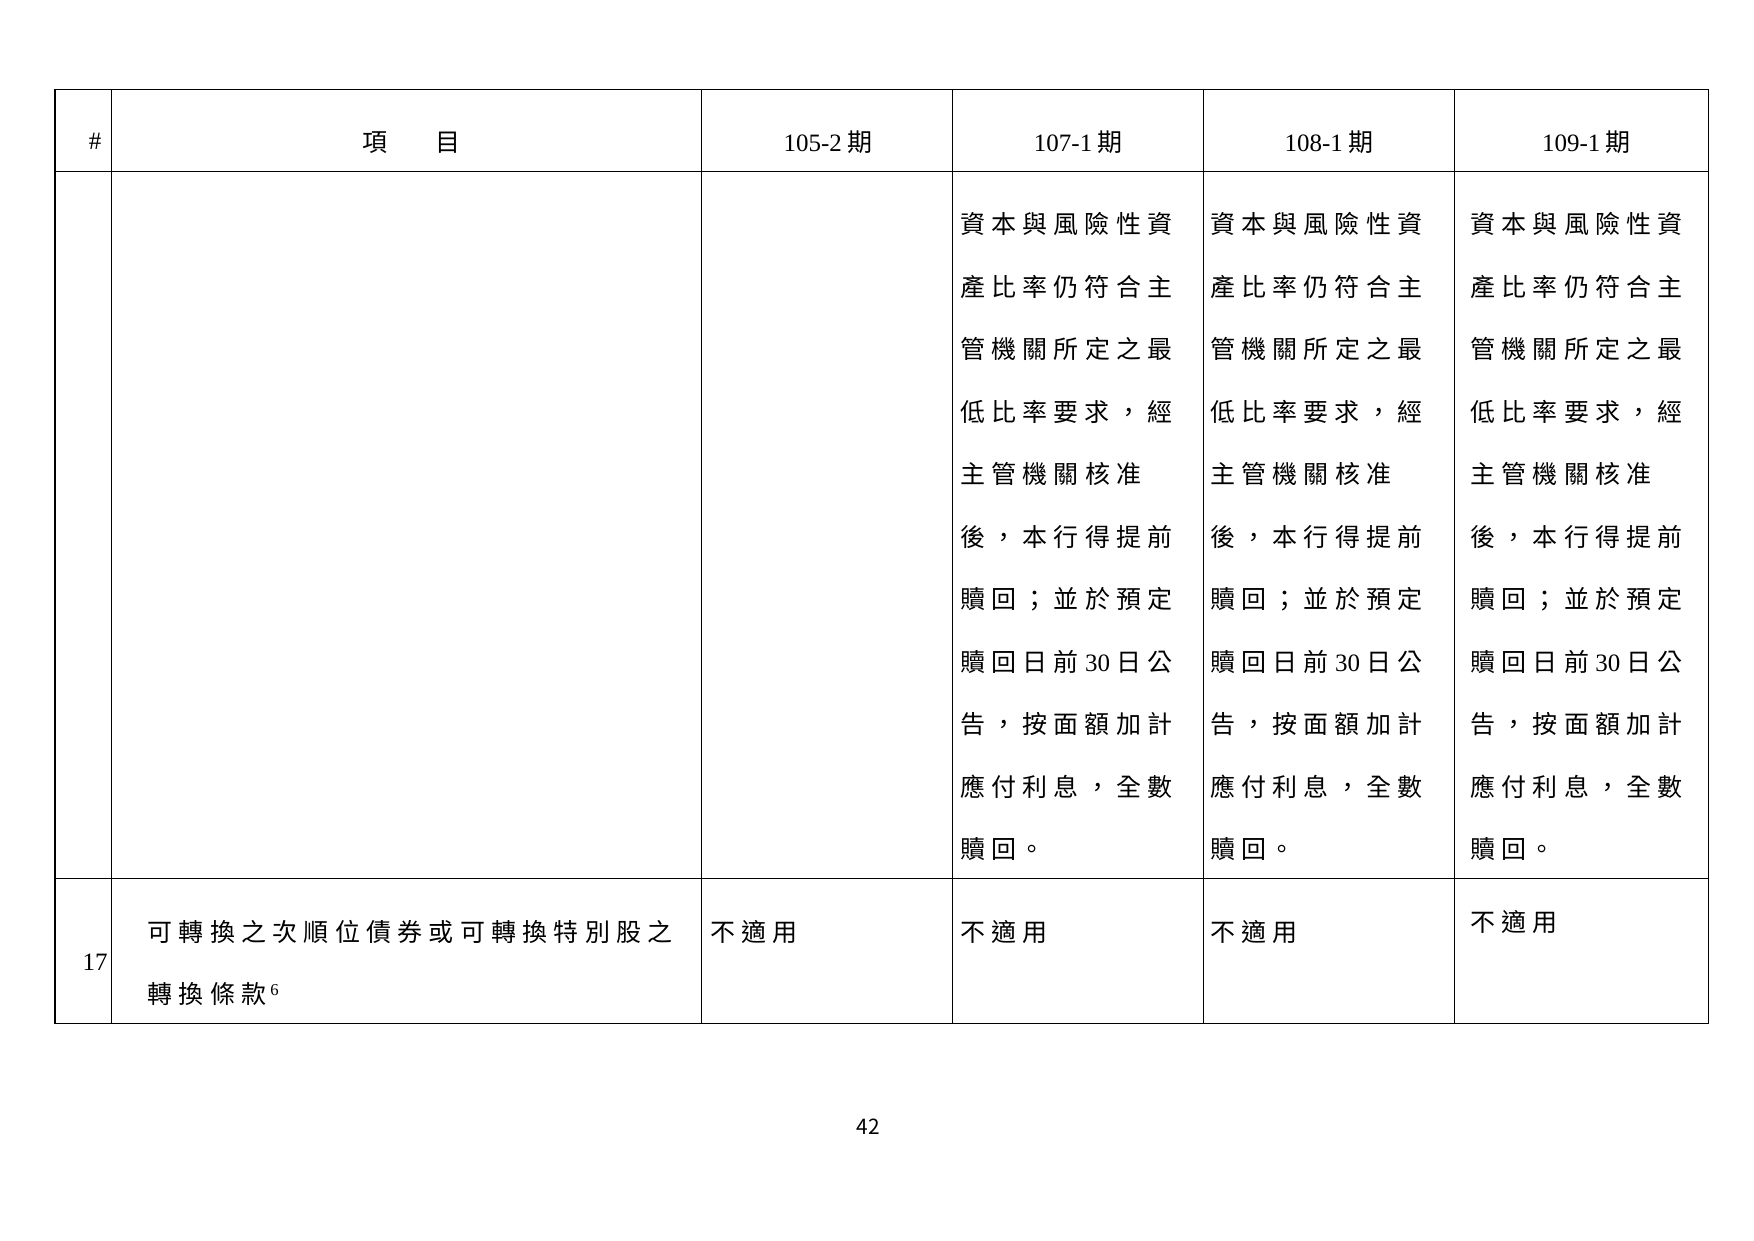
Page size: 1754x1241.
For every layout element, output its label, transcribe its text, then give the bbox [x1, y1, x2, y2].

table_cell 資本與風險性資產比率仍符合主管機關所定之最低比率要求，經主管機關核准後，本行得提前贖回；並於預定贖回日前30日公告，按面額加計應付利息，全數贖回。 [1455, 172, 1708, 878]
table_header 109-1期 [1455, 90, 1708, 171]
table_header 項 目 [112, 90, 701, 171]
table_cell 17 [56, 879, 111, 1023]
table_cell [112, 172, 701, 878]
table_cell [56, 172, 111, 878]
table_cell 可轉換之次順位債券或可轉換特別股之轉換條款6 [112, 879, 701, 1023]
table_cell 資本與風險性資產比率仍符合主管機關所定之最低比率要求，經主管機關核准後，本行得提前贖回；並於預定贖回日前30日公告，按面額加計應付利息，全數贖回。 [953, 172, 1203, 878]
table_cell 不適用 [953, 879, 1203, 1023]
table_header 108-1期 [1204, 90, 1454, 171]
table_cell [702, 172, 952, 878]
table_cell 不適用 [1204, 879, 1454, 1023]
table_cell 不適用 [1455, 879, 1708, 1023]
table_cell 資本與風險性資產比率仍符合主管機關所定之最低比率要求，經主管機關核准後，本行得提前贖回；並於預定贖回日前30日公告，按面額加計應付利息，全數贖回。 [1204, 172, 1454, 878]
table_header 105-2期 [702, 90, 952, 171]
table_header 107-1期 [953, 90, 1203, 171]
table_header # [56, 90, 111, 171]
table_cell 不適用 [702, 879, 952, 1023]
